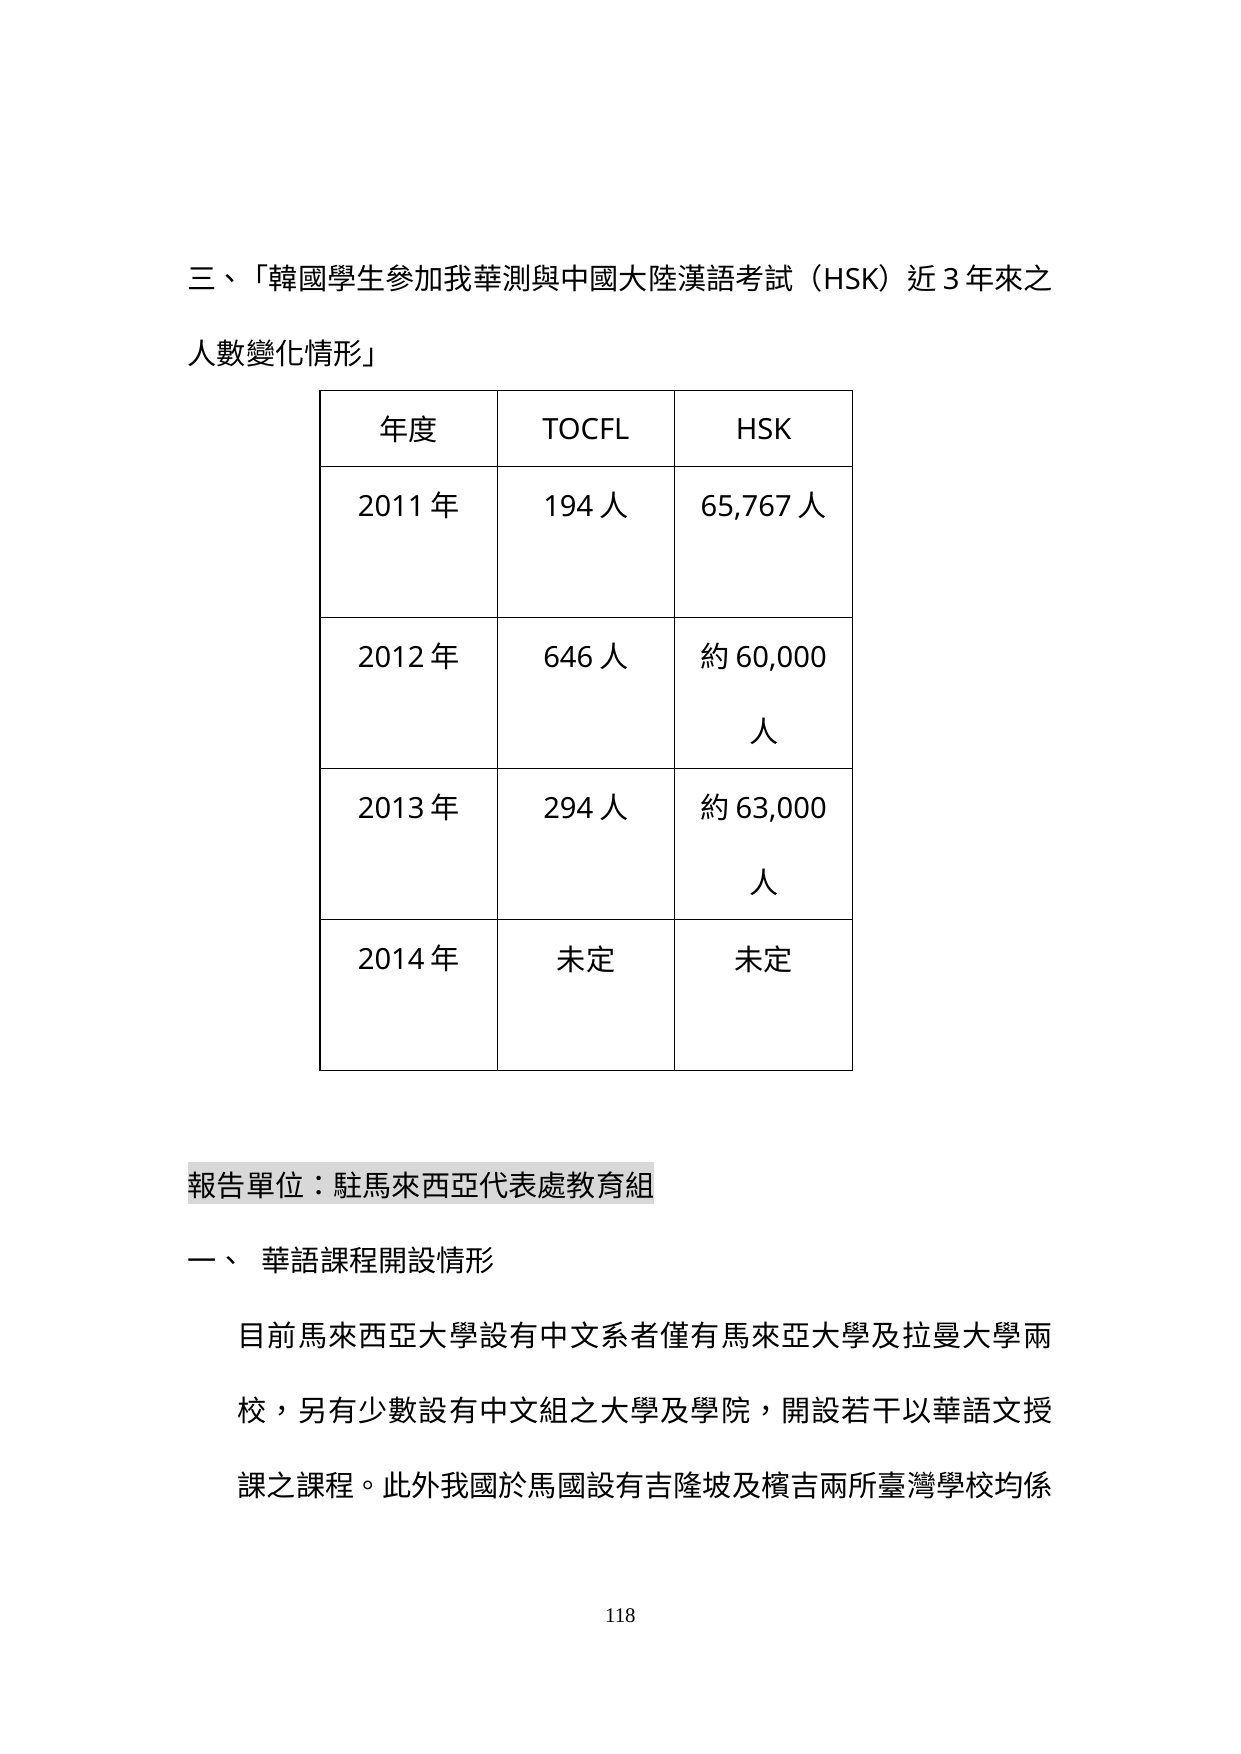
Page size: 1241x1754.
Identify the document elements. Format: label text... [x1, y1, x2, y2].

text 目前馬來西亞大學設有中文系者僅有馬來亞大學及拉曼大學兩校，另有少數設有中文組之大學及學院，開設若干以華語文授課之課程。此外我國於馬國設有吉隆坡及檳吉兩所臺灣學校均係 [237, 1296, 1053, 1521]
text 報告單位：駐馬來西亞代表處教育組 [187, 1146, 1053, 1221]
table_header HSK [675, 391, 852, 466]
table_cell 194人 [498, 467, 674, 617]
table_cell 未定 [498, 920, 674, 1070]
list 華語課程開設情形 [187, 1221, 1053, 1296]
table_cell 約60,000人 [675, 618, 852, 768]
table_cell 約63,000人 [675, 769, 852, 919]
table_cell 2013年 [321, 769, 497, 919]
table_cell 2014年 [321, 920, 497, 1070]
table_cell 65,767人 [675, 467, 852, 617]
table_cell 646人 [498, 618, 674, 768]
table_cell 2012年 [321, 618, 497, 768]
table_cell 未定 [675, 920, 852, 1070]
table_cell 2011年 [321, 467, 497, 617]
text 三、「韓國學生參加我華測與中國大陸漢語考試（HSK）近3年來之人數變化情形」 [187, 239, 1053, 389]
table_header 年度 [321, 391, 497, 466]
table_header TOCFL [498, 391, 674, 466]
table_cell 294人 [498, 769, 674, 919]
